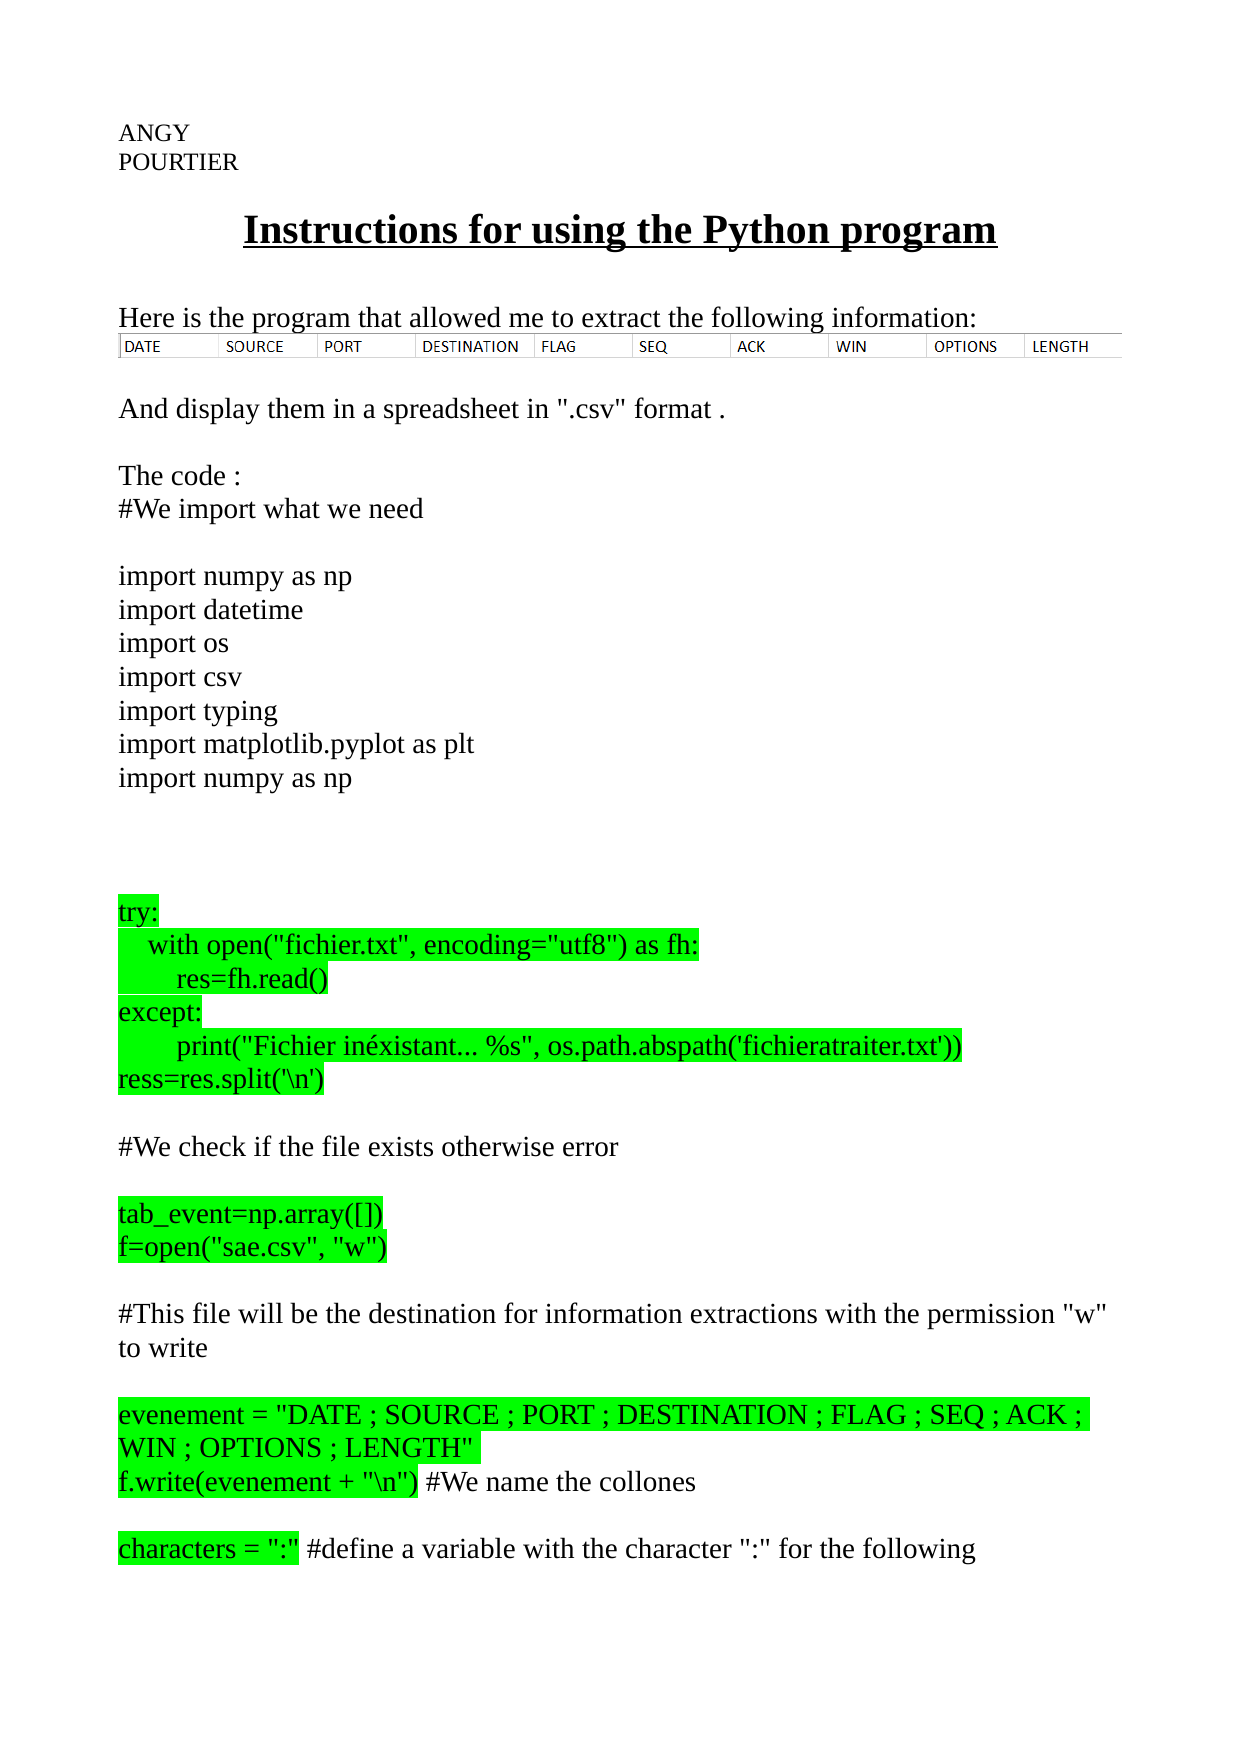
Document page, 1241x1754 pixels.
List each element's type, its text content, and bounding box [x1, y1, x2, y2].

text Instructions for using the Python program [118, 204, 1122, 252]
text evenement = "DATE ; SOURCE ; PORT ; DESTINATION ; FLAG ; SEQ ; ACK ; WIN ; OPTIONS ; LENGTH" [118, 1397, 1122, 1464]
text import numpy as np [118, 558, 1122, 592]
text POURTIER [118, 147, 1122, 176]
text ANGY [118, 118, 1122, 147]
text f=open("sae.csv", "w") [118, 1229, 1122, 1263]
text except: [118, 994, 1122, 1028]
text with open("fichier.txt", encoding="utf8") as fh: [118, 927, 1122, 961]
text import numpy as np [118, 760, 1122, 793]
text import csv [118, 659, 1122, 693]
text The code : [118, 458, 1122, 491]
text ress=res.split('\n') [118, 1062, 1122, 1095]
text f.write(evenement + "\n") #We name the collones [118, 1464, 1122, 1498]
text tab_event=np.array([]) [118, 1196, 1122, 1229]
text #We check if the file exists otherwise error [118, 1129, 1122, 1162]
text import datetime [118, 592, 1122, 626]
text Here is the program that allowed me to extract the following information: [118, 300, 1122, 333]
text import matplotlib.pyplot as plt [118, 726, 1122, 760]
text characters = ":" #define a variable with the character ":" for the following [118, 1531, 1122, 1565]
text res=fh.read() [118, 961, 1122, 994]
text And display them in a spreadsheet in ".csv" format . [118, 391, 1122, 424]
text try: [118, 894, 1122, 927]
text print("Fichier inéxistant... %s", os.path.abspath('fichieratraiter.txt')) [118, 1028, 1122, 1062]
text #We import what we need [118, 491, 1122, 525]
text #This file will be the destination for information extractions with the permission "w" to write [118, 1296, 1122, 1363]
text import os [118, 626, 1122, 659]
text import typing [118, 693, 1122, 726]
